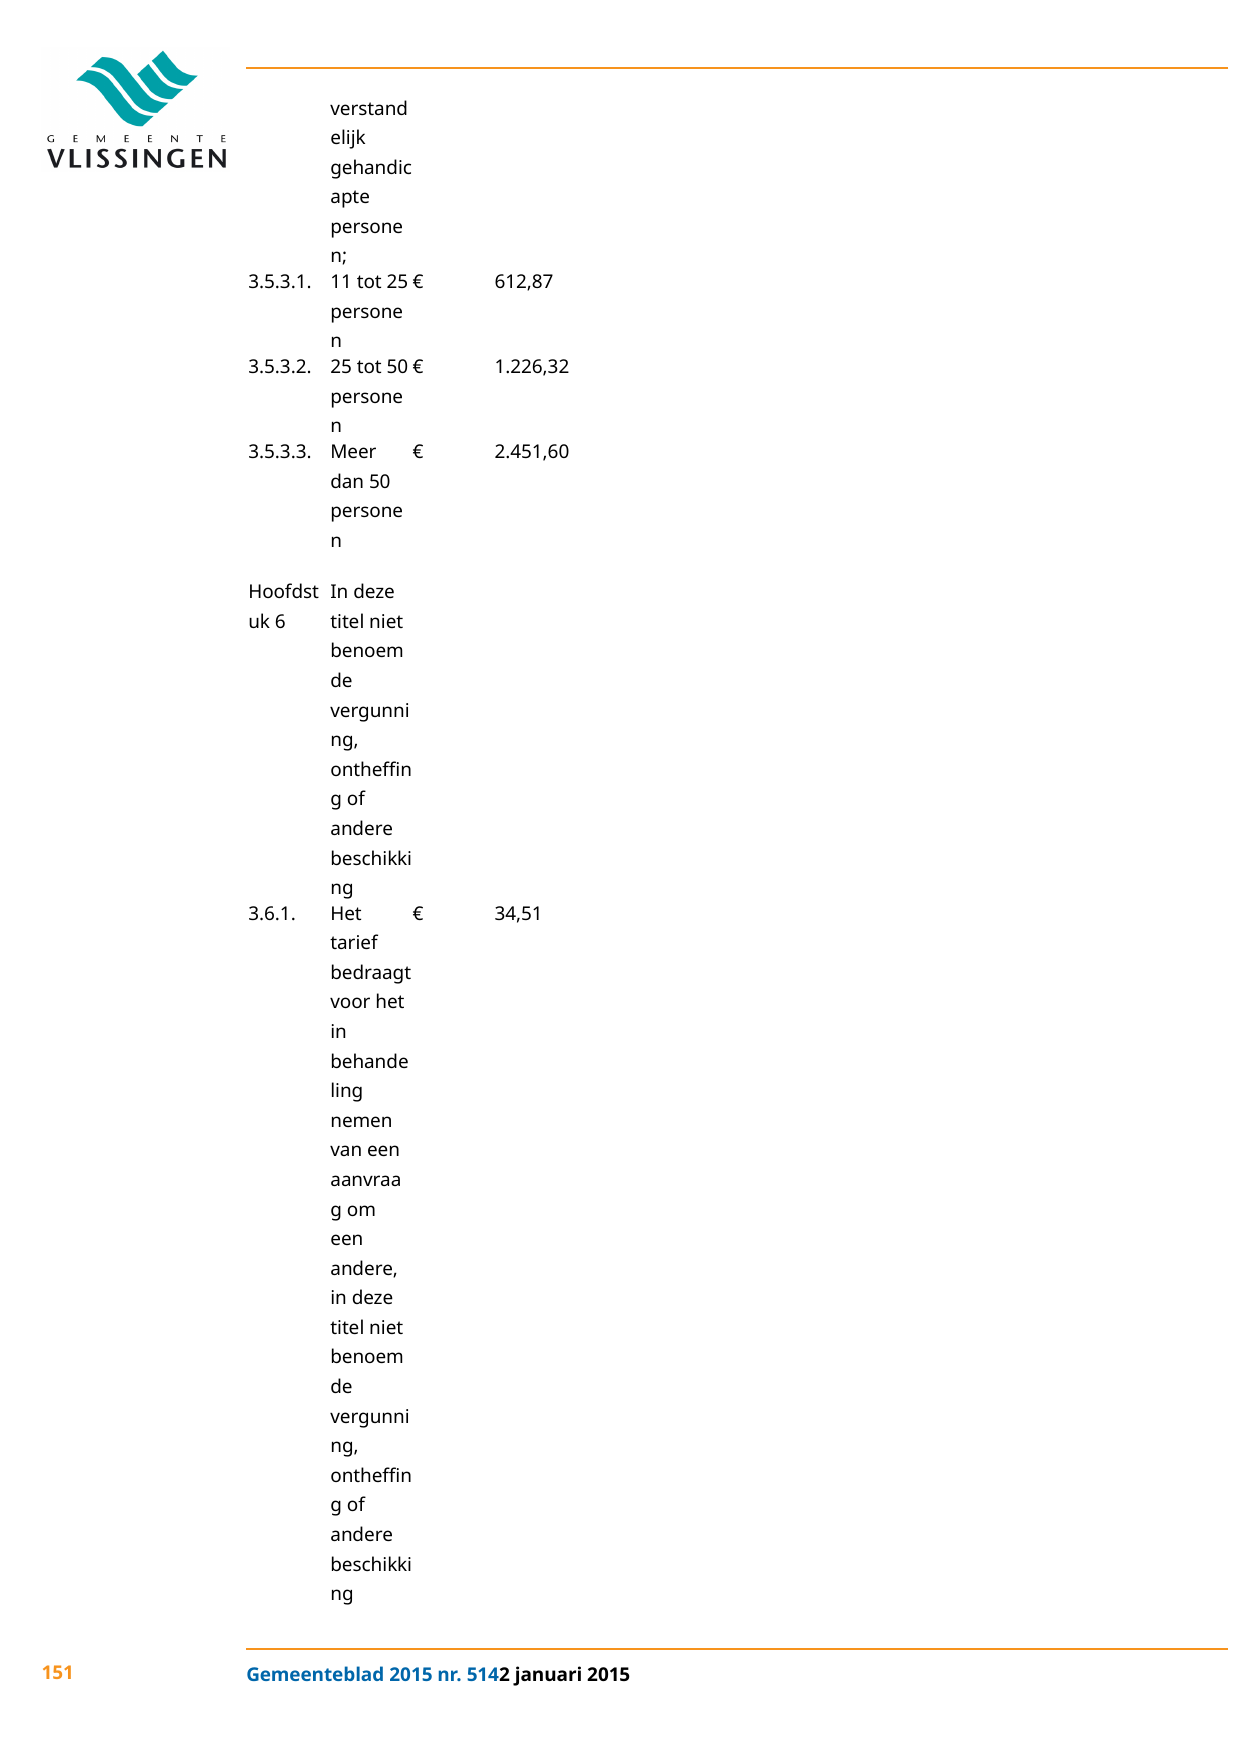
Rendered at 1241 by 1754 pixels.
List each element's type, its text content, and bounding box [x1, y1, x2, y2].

table_cell 3.5.3.1. [248, 269, 330, 353]
table_cell [659, 353, 741, 438]
table_cell [741, 95, 823, 268]
table_cell [987, 353, 1069, 438]
table_cell [987, 438, 1069, 553]
table_cell [905, 900, 987, 1606]
table_cell [741, 900, 823, 1606]
table_cell [248, 553, 330, 578]
table_cell Het tarief bedraagt voor het in behandeling nemen van een aanvraag om een andere, in deze titel niet benoemde vergunning, ontheffing of andere beschikking [330, 900, 412, 1606]
table_cell In deze titel niet benoemde vergunning, ontheffing of andere beschikking [330, 579, 412, 900]
table_cell [823, 353, 905, 438]
table_cell [1069, 553, 1152, 578]
table_cell verstandelijk gehandicapte personen; [330, 95, 412, 268]
table_cell [577, 269, 659, 353]
table_cell [905, 353, 987, 438]
table_cell 2.451,60 [494, 438, 577, 553]
table_cell € [412, 353, 494, 438]
table_cell [905, 95, 987, 268]
table_cell € [412, 438, 494, 553]
table_cell [577, 553, 659, 578]
table_cell [741, 353, 823, 438]
table_cell [659, 95, 741, 268]
table_cell [1069, 269, 1152, 353]
table_cell [659, 900, 741, 1606]
table_cell 11 tot 25 personen [330, 269, 412, 353]
table_cell [577, 579, 659, 900]
table_cell [494, 553, 577, 578]
table_cell [823, 438, 905, 553]
table_cell [330, 553, 412, 578]
table_cell [987, 269, 1069, 353]
table_cell [412, 579, 494, 900]
table_cell [248, 95, 330, 268]
table_cell [577, 353, 659, 438]
table_cell [905, 269, 987, 353]
table_cell [412, 553, 494, 578]
table_cell 3.6.1. [248, 900, 330, 1606]
table_cell € [412, 269, 494, 353]
table_cell [577, 95, 659, 268]
table_cell [659, 438, 741, 553]
table_cell [1069, 579, 1152, 900]
table_cell [823, 553, 905, 578]
table_cell [659, 553, 741, 578]
table_cell [741, 269, 823, 353]
table_cell 612,87 [494, 269, 577, 353]
table_cell 34,51 [494, 900, 577, 1606]
picture [41, 47, 231, 172]
table_cell [494, 95, 577, 268]
table_cell [987, 579, 1069, 900]
table_cell 1.226,32 [494, 353, 577, 438]
table_cell [987, 900, 1069, 1606]
table_cell [987, 95, 1069, 268]
table_cell [823, 579, 905, 900]
table_cell [905, 553, 987, 578]
table_cell [659, 269, 741, 353]
table_cell [659, 579, 741, 900]
table_cell [494, 579, 577, 900]
table_cell € [412, 900, 494, 1606]
table_cell [1069, 900, 1152, 1606]
table_cell [823, 269, 905, 353]
table_cell [823, 900, 905, 1606]
table_cell [741, 579, 823, 900]
table_cell [1069, 438, 1152, 553]
table_cell [577, 900, 659, 1606]
table_cell 3.5.3.2. [248, 353, 330, 438]
table_cell [905, 579, 987, 900]
table_cell [741, 553, 823, 578]
table_cell Meer dan 50 personen [330, 438, 412, 553]
table_cell [823, 95, 905, 268]
table_cell [741, 438, 823, 553]
table_cell [577, 438, 659, 553]
table_cell [905, 438, 987, 553]
table_cell [987, 553, 1069, 578]
table_cell 3.5.3.3. [248, 438, 330, 553]
table_cell Hoofdstuk 6 [248, 579, 330, 900]
table_cell [412, 95, 494, 268]
table_cell 25 tot 50 personen [330, 353, 412, 438]
table_cell [1069, 95, 1152, 268]
table_cell [1069, 353, 1152, 438]
